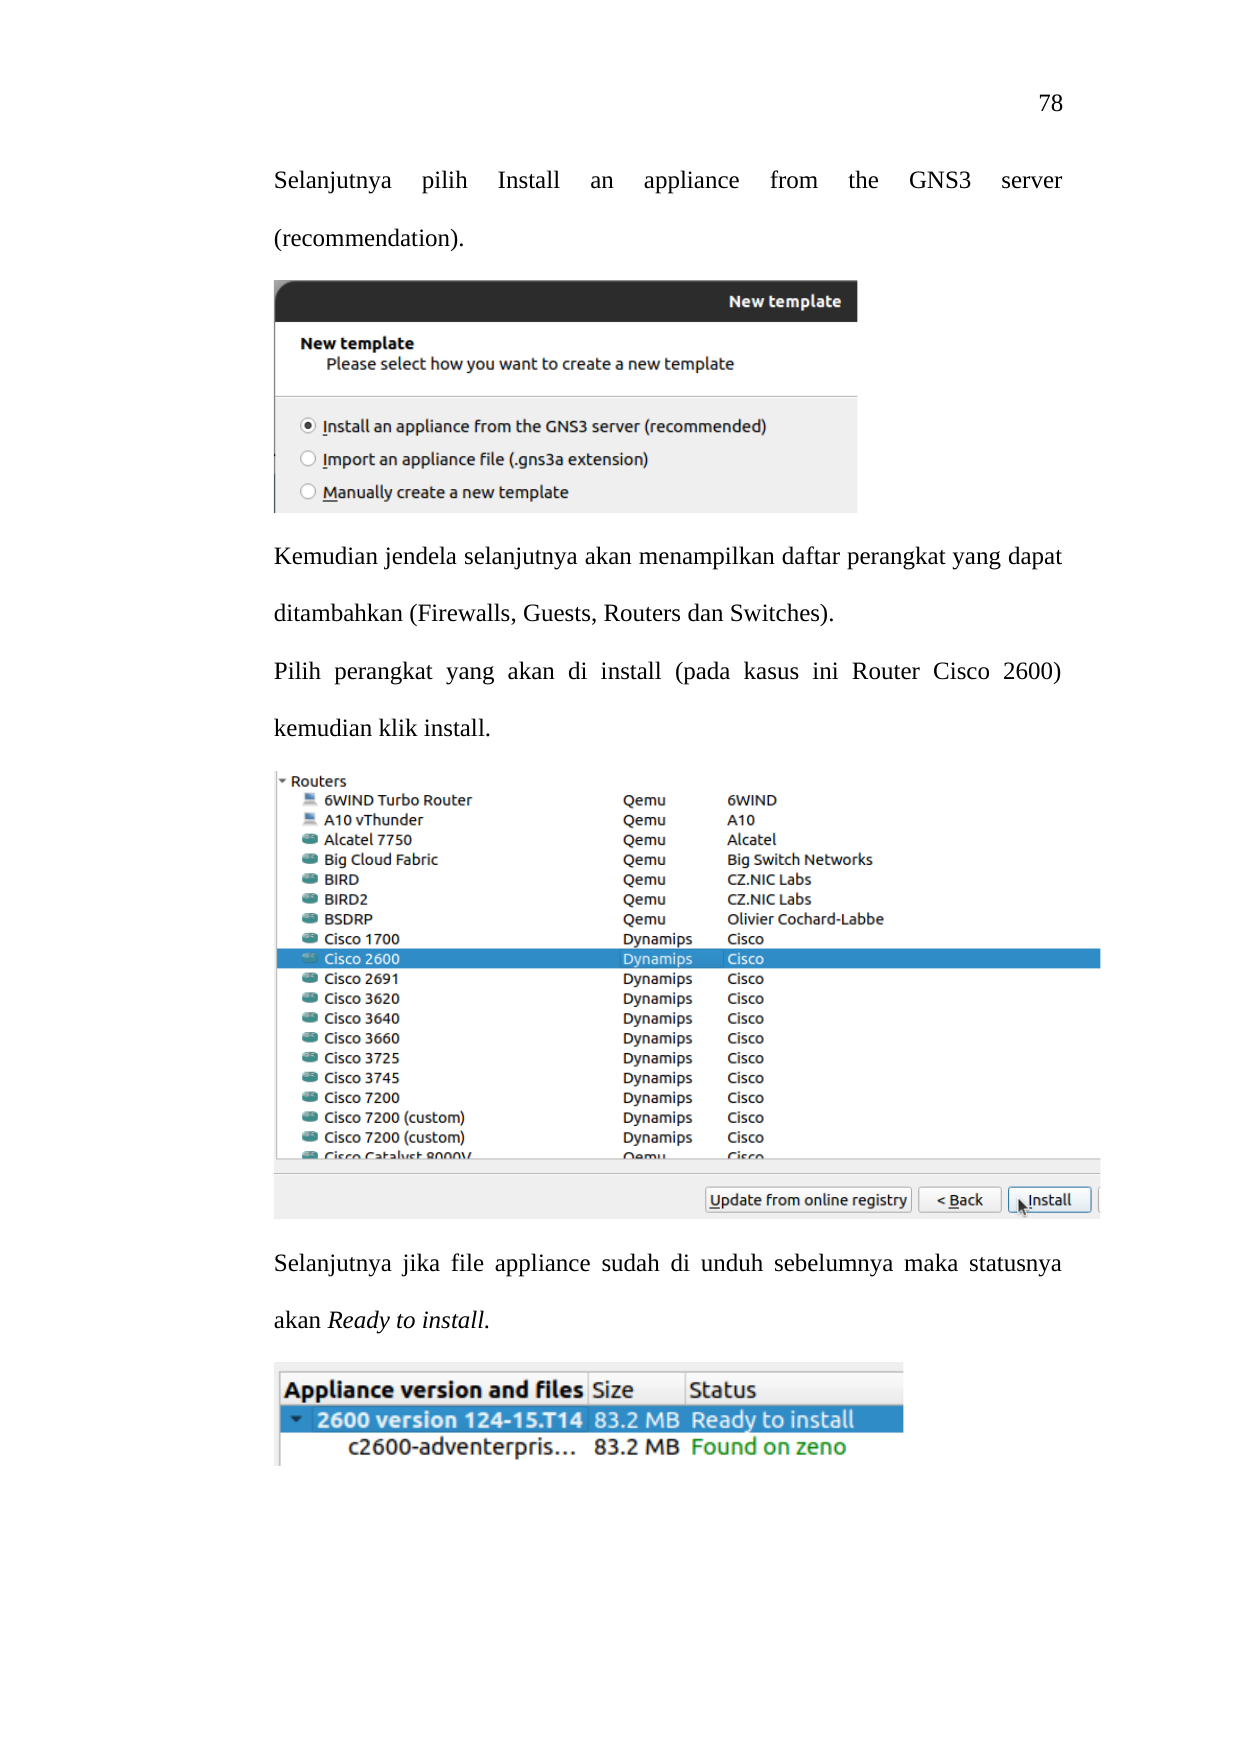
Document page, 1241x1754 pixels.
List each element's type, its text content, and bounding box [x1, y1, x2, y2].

picture [273, 771, 1101, 1219]
list Kemudian jendela selanjutnya akan menampilkan daftar perangkat yang dapat ditambahkan (Firewalls, Guests, Routers dan Switches). [236, 541, 1063, 627]
list Selanjutnya jika file appliance sudah di unduh sebelumnya maka statusnya akan Ready to install. [236, 1248, 1063, 1334]
picture [273, 1362, 904, 1466]
list Selanjutnya pilih Install an appliance from the GNS3 server (recommendation). [236, 165, 1063, 252]
list Pilih perangkat yang akan di install (pada kasus ini Router Cisco 2600) kemudian klik install. [236, 656, 1063, 742]
picture [273, 280, 858, 513]
